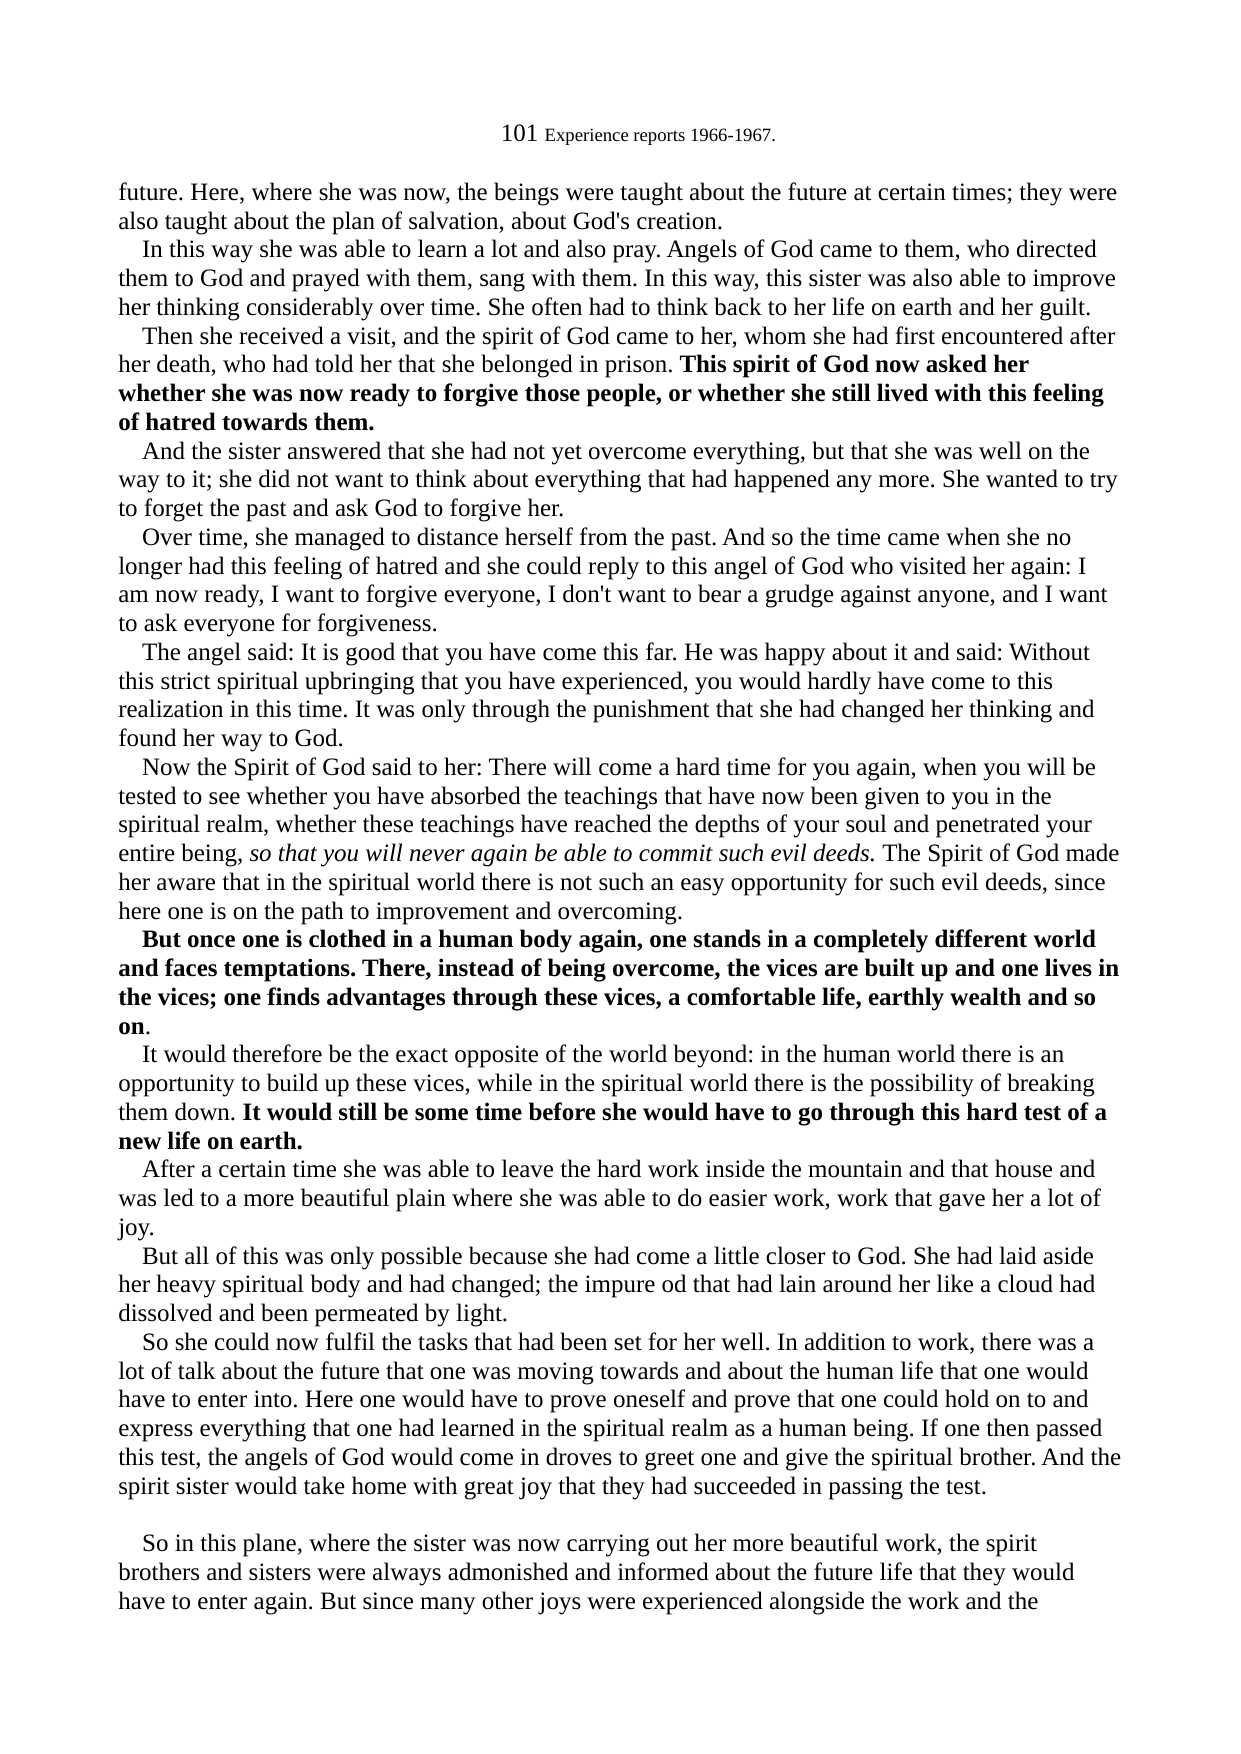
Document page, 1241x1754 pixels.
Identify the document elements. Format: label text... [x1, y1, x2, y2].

text But once one is clothed in a human body again, one stands in a completely different world and faces temptations. There, instead of being overcome, the vices are built up and one lives in the vices; one finds advantages through these vices, a comfortable life, earthly wealth and so on. [118, 924, 1122, 1039]
text Over time, she managed to distance herself from the past. And so the time came when she no longer had this feeling of hatred and she could reply to this angel of God who visited her again: I am now ready, I want to forgive everyone, I don't want to bear a grudge against anyone, and I want to ask everyone for forgiveness. [118, 522, 1122, 637]
text But all of this was only possible because she had come a little closer to God. She had laid aside her heavy spiritual body and had changed; the impure od that had lain around her like a cloud had dissolved and been permeated by light. [118, 1241, 1122, 1327]
text It would therefore be the exact opposite of the world beyond: in the human world there is an opportunity to build up these vices, while in the spiritual world there is the possibility of breaking them down. It would still be some time before she would have to go through this hard test of a new life on earth. [118, 1039, 1122, 1154]
text So in this plane, where the sister was now carrying out her more beautiful work, the spirit brothers and sisters were always admonished and informed about the future life that they would have to enter again. But since many other joys were experienced alongside the work and the [118, 1528, 1122, 1614]
text future. Here, where she was now, the beings were taught about the future at certain times; they were also taught about the plan of salvation, about God's creation. [118, 177, 1122, 234]
text So she could now fulfil the tasks that had been set for her well. In addition to work, there was a lot of talk about the future that one was moving towards and about the human life that one would have to enter into. Here one would have to prove oneself and prove that one could hold on to and express everything that one had learned in the spiritual realm as a human being. If one then passed this test, the angels of God would come in droves to greet one and give the spiritual brother. And the spirit sister would take home with great joy that they had succeeded in passing the test. [118, 1327, 1122, 1499]
text The angel said: It is good that you have come this far. He was happy about it and said: Without this strict spiritual upbringing that you have experienced, you would hardly have come to this realization in this time. It was only through the punishment that she had changed her thinking and found her way to God. [118, 637, 1122, 752]
text In this way she was able to learn a lot and also pray. Angels of God came to them, who directed them to God and prayed with them, sang with them. In this way, this sister was also able to improve her thinking considerably over time. She often had to think back to her life on earth and her guilt. [118, 234, 1122, 321]
text Now the Spirit of God said to her: There will come a hard time for you again, when you will be tested to see whether you have absorbed the teachings that have now been given to you in the spiritual realm, whether these teachings have reached the depths of your soul and penetrated your entire being, so that you will never again be able to commit such evil deeds. The Spirit of God made her aware that in the spiritual world there is not such an easy opportunity for such evil deeds, since here one is on the path to improvement and overcoming. [118, 752, 1122, 924]
text And the sister answered that she had not yet overcome everything, but that she was well on the way to it; she did not want to think about everything that had happened any more. She wanted to try to forget the past and ask God to forgive her. [118, 436, 1122, 522]
text Then she received a visit, and the spirit of God came to her, whom she had first encountered after her death, who had told her that she belonged in prison. This spirit of God now asked her whether she was now ready to forgive those people, or whether she still lived with this feeling of hatred towards them. [118, 321, 1122, 436]
text After a certain time she was able to leave the hard work inside the mountain and that house and was led to a more beautiful plain where she was able to do easier work, work that gave her a lot of joy. [118, 1154, 1122, 1241]
